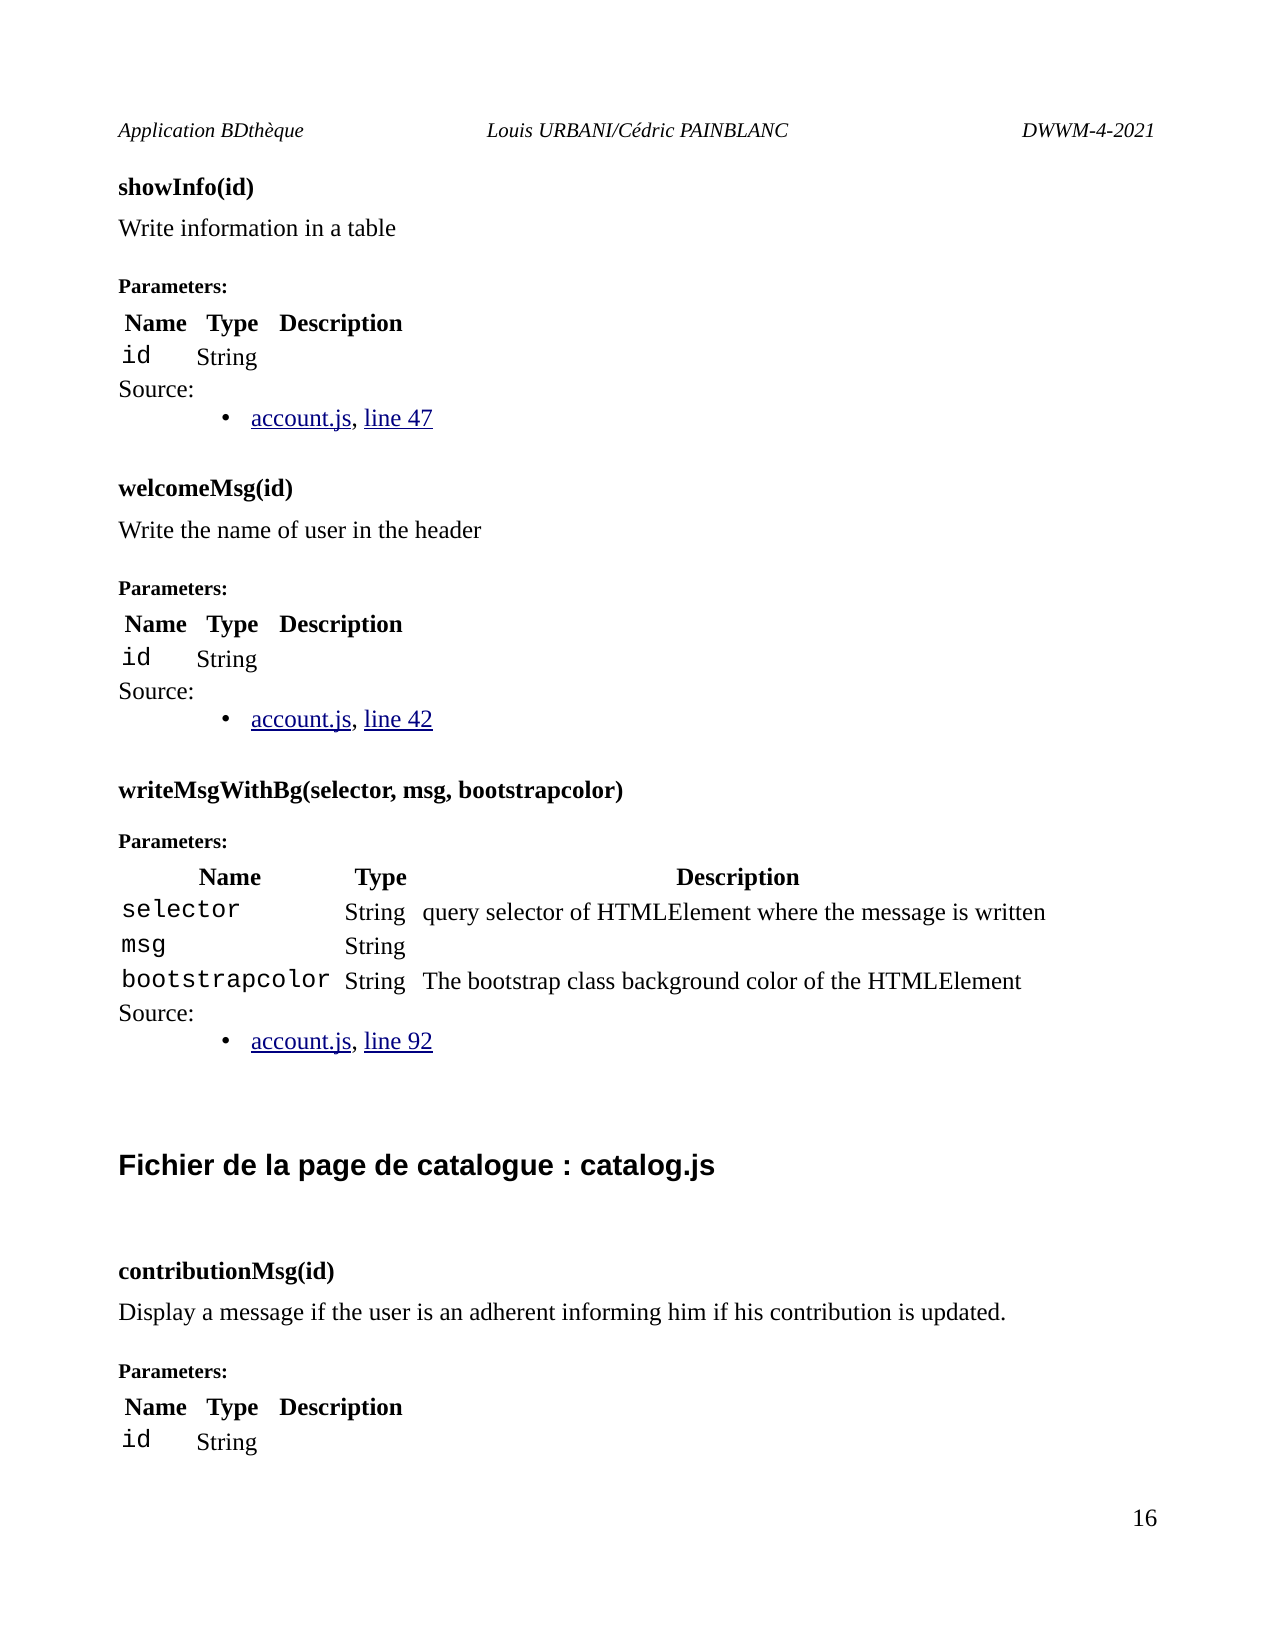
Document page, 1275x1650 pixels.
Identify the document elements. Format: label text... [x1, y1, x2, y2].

subtitle Source: [118, 998, 1157, 1026]
subtitle writeMsgWithBg(selector, msg, bootstrapcolor) [118, 775, 1157, 804]
table_header Description [271, 305, 411, 339]
table_header Description [271, 607, 411, 641]
text Display a message if the user is an adherent informing him if his contribution is updated. [118, 1297, 1157, 1326]
table_cell The bootstrap class background color of the HTMLElement [420, 963, 1056, 998]
table_header Type [341, 859, 419, 894]
table_header Description [420, 859, 1056, 894]
table_cell id [118, 1424, 193, 1458]
table_cell String [193, 1424, 271, 1458]
text Write the name of user in the header [118, 515, 1157, 543]
table_cell String [193, 339, 271, 374]
table_cell [271, 1424, 411, 1458]
subtitle welcomeMsg(id) [118, 473, 1157, 502]
subtitle contributionMsg(id) [118, 1256, 1157, 1285]
subtitle Parameters: [118, 274, 1157, 298]
table_cell query selector of HTMLElement where the message is written [420, 894, 1056, 928]
subtitle Parameters: [118, 576, 1157, 600]
list account.js, line 42 [221, 704, 1157, 733]
table_cell selector [118, 894, 341, 928]
table_cell msg [118, 929, 341, 963]
list account.js, line 47 [221, 403, 1157, 431]
table_header Name [118, 305, 193, 339]
table_cell [271, 339, 411, 374]
table_header Description [271, 1389, 411, 1424]
table_cell String [193, 641, 271, 676]
table_cell [420, 929, 1056, 963]
table_header Type [193, 305, 271, 339]
table_cell bootstrapcolor [118, 963, 341, 998]
table_cell String [341, 929, 419, 963]
table_cell id [118, 641, 193, 676]
table_cell [271, 641, 411, 676]
subtitle showInfo(id) [118, 172, 1157, 200]
subtitle Fichier de la page de catalogue : catalog.js [118, 1148, 1157, 1182]
table_cell String [341, 894, 419, 928]
table_cell String [341, 963, 419, 998]
subtitle Source: [118, 676, 1157, 704]
table_header Name [118, 1389, 193, 1424]
list account.js, line 92 [221, 1026, 1157, 1055]
table_header Name [118, 859, 341, 894]
subtitle Source: [118, 374, 1157, 403]
table_header Type [193, 607, 271, 641]
table_header Name [118, 607, 193, 641]
subtitle Parameters: [118, 1359, 1157, 1383]
subtitle Parameters: [118, 829, 1157, 853]
table_header Type [193, 1389, 271, 1424]
text Write information in a table [118, 213, 1157, 242]
table_cell id [118, 339, 193, 374]
